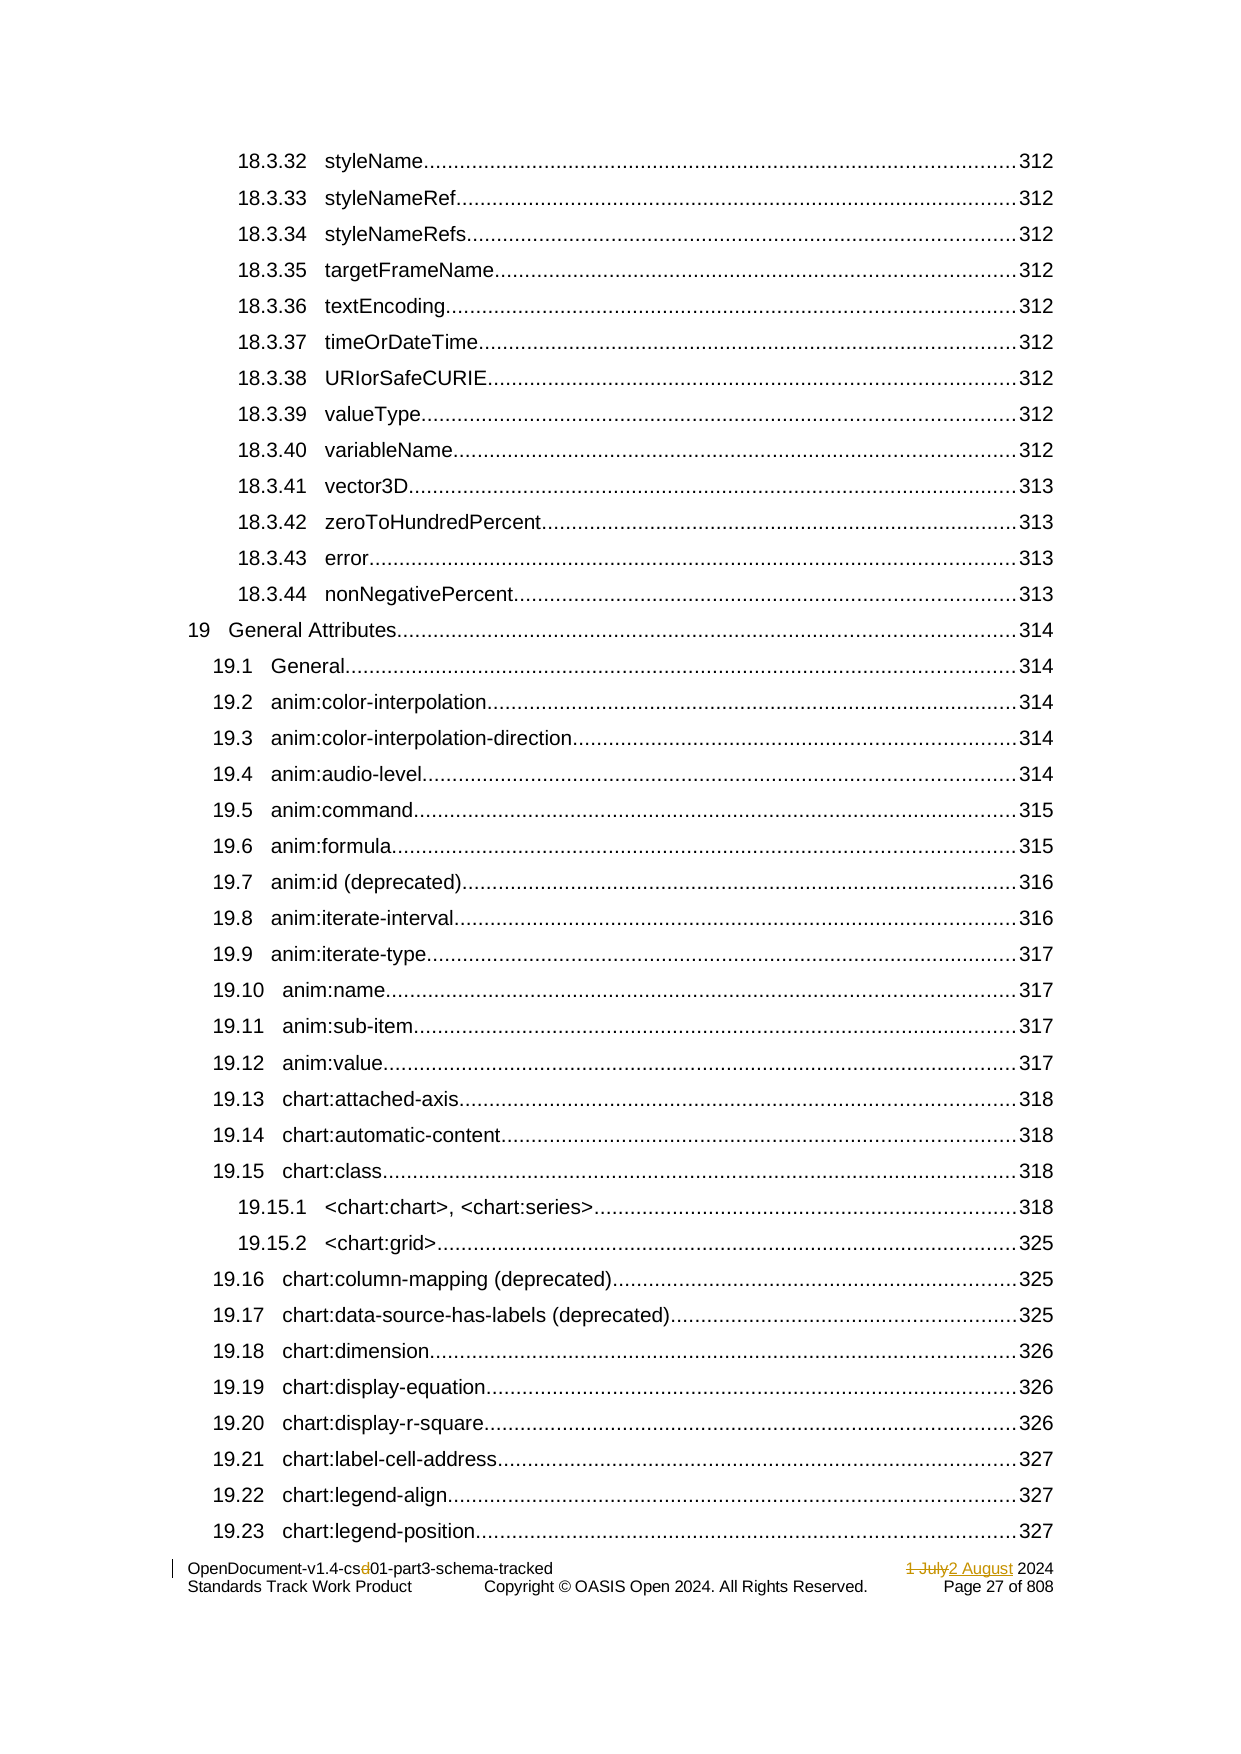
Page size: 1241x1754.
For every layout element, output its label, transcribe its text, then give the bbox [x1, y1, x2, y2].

text 19.7 anim:id (deprecated) 316 [212, 871, 1053, 894]
text 19.23 chart:legend-position 327 [212, 1519, 1053, 1543]
text 18.3.35 targetFrameName 312 [237, 258, 1053, 282]
text 19.11 anim:sub-item 317 [212, 1015, 1053, 1038]
text 19.20 chart:display-r-square 326 [212, 1411, 1053, 1435]
text 18.3.42 zeroToHundredPercent 313 [237, 510, 1053, 534]
text 19.19 chart:display-equation 326 [212, 1375, 1053, 1399]
text 18.3.43 error 313 [237, 546, 1053, 570]
text 18.3.38 URIorSafeCURIE 312 [237, 366, 1053, 390]
text 19 General Attributes 314 [187, 618, 1053, 642]
text 19.15.1 <chart:chart>, <chart:series> 318 [237, 1195, 1053, 1219]
text 18.3.44 nonNegativePercent 313 [237, 582, 1053, 606]
text 19.6 anim:formula 315 [212, 835, 1053, 858]
text 18.3.34 styleNameRefs 312 [237, 222, 1053, 246]
text 19.18 chart:dimension 326 [212, 1339, 1053, 1363]
text 18.3.40 variableName 312 [237, 438, 1053, 462]
text 18.3.36 textEncoding 312 [237, 294, 1053, 318]
text 19.1 General 314 [212, 654, 1053, 678]
text 18.3.41 vector3D 313 [237, 474, 1053, 498]
text 19.12 anim:value 317 [212, 1051, 1053, 1074]
text 19.13 chart:attached-axis 318 [212, 1087, 1053, 1111]
text 19.4 anim:audio-level 314 [212, 763, 1053, 786]
text 19.15 chart:class 318 [212, 1159, 1053, 1183]
text 19.8 anim:iterate-interval 316 [212, 907, 1053, 930]
text 18.3.39 valueType 312 [237, 402, 1053, 426]
text 19.14 chart:automatic-content 318 [212, 1123, 1053, 1147]
text 19.10 anim:name 317 [212, 979, 1053, 1002]
text 19.22 chart:legend-align 327 [212, 1483, 1053, 1507]
text 18.3.37 timeOrDateTime 312 [237, 330, 1053, 354]
text 18.3.32 styleName 312 [237, 150, 1053, 173]
text 19.16 chart:column-mapping (deprecated) 325 [212, 1267, 1053, 1291]
text 19.9 anim:iterate-type 317 [212, 943, 1053, 966]
text 19.17 chart:data-source-has-labels (deprecated) 325 [212, 1303, 1053, 1327]
text 19.3 anim:color-interpolation-direction 314 [212, 727, 1053, 750]
text 19.2 anim:color-interpolation 314 [212, 691, 1053, 714]
text 19.15.2 <chart:grid> 325 [237, 1231, 1053, 1255]
text 18.3.33 styleNameRef 312 [237, 186, 1053, 209]
text 19.5 anim:command 315 [212, 799, 1053, 822]
text 19.21 chart:label-cell-address 327 [212, 1447, 1053, 1471]
